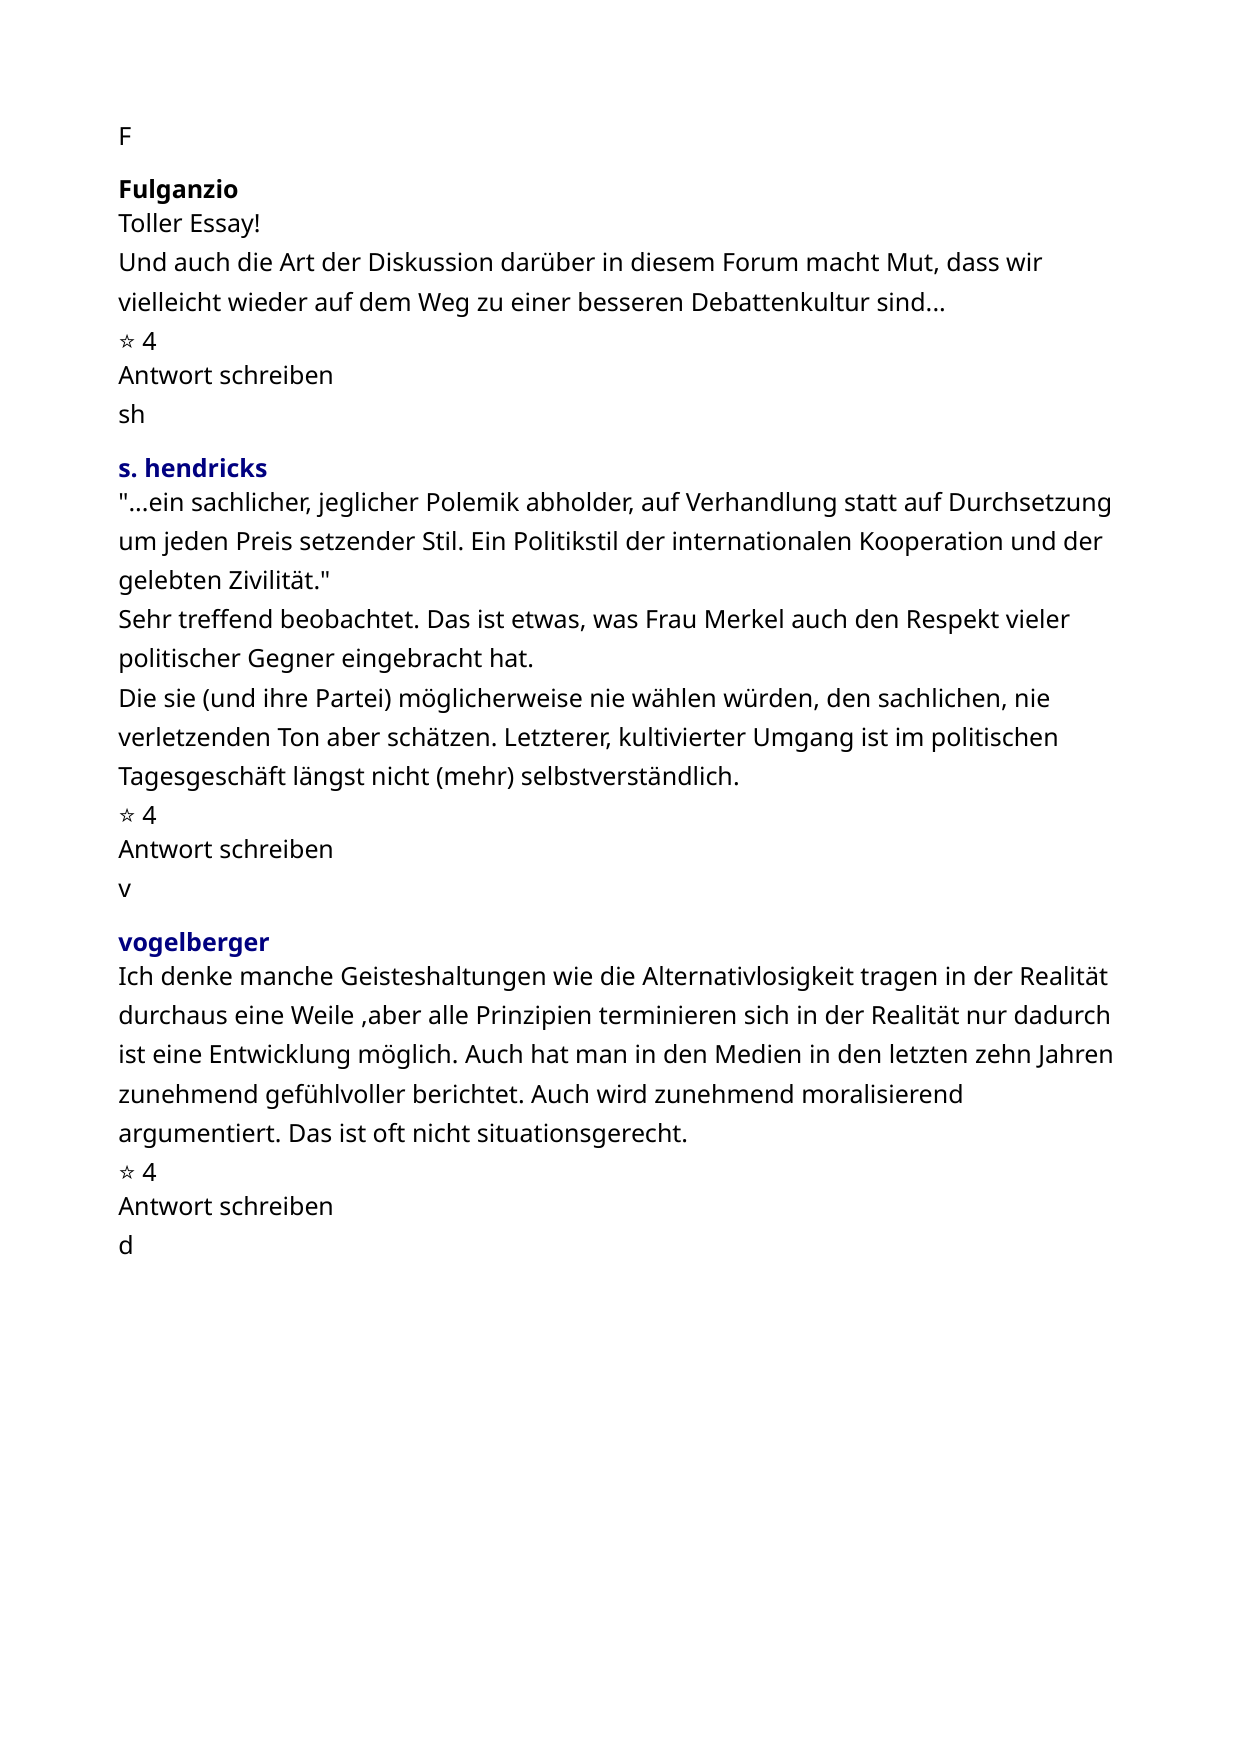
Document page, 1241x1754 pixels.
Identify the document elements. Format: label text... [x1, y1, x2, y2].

text F [118, 118, 1122, 152]
text Toller Essay! Und auch die Art der Diskussion darüber in diesem Forum macht Mut, dass wir vielleicht wieder auf dem Weg zu einer besseren Debattenkultur sind... [118, 206, 1122, 318]
subtitle vogelberger [118, 925, 1122, 959]
text Sehr treffend beobachtet. Das ist etwas, was Frau Merkel auch den Respekt vieler politischer Gegner eingebracht hat. Die sie (und ihre Partei) möglicherweise nie wählen würden, den sachlichen, nie verletzenden Ton aber schätzen. Letzterer, kultivierter Umgang ist im politischen Tagesgeschäft längst nicht (mehr) selbstverständlich. [118, 602, 1122, 793]
text v [118, 871, 1122, 905]
text ⭐️ 4 [118, 1155, 1122, 1189]
text Antwort schreiben [118, 832, 1122, 866]
text Antwort schreiben [118, 357, 1122, 392]
text Antwort schreiben [118, 1189, 1122, 1223]
text ⭐️ 4 [118, 798, 1122, 832]
text d [118, 1228, 1122, 1262]
text Ich denke manche Geisteshaltungen wie die Alternativlosigkeit tragen in der Realität durchaus eine Weile ,aber alle Prinzipien terminieren sich in der Realität nur dadurch ist eine Entwicklung möglich. Auch hat man in den Medien in den letzten zehn Jahren zunehmend gefühlvoller berichtet. Auch wird zunehmend moralisierend argumentiert. Das ist oft nicht situationsgerecht. [118, 959, 1122, 1149]
text sh [118, 397, 1122, 431]
text "...ein sachlicher, jeglicher Polemik abholder, auf Verhandlung statt auf Durchsetzung um jeden Preis setzender Stil. Ein Politikstil der internationalen Kooperation und der gelebten Zivilität." [118, 484, 1122, 597]
text ⭐️ 4 [118, 323, 1122, 357]
subtitle s. hendricks [118, 450, 1122, 484]
subtitle Fulganzio [118, 172, 1122, 206]
